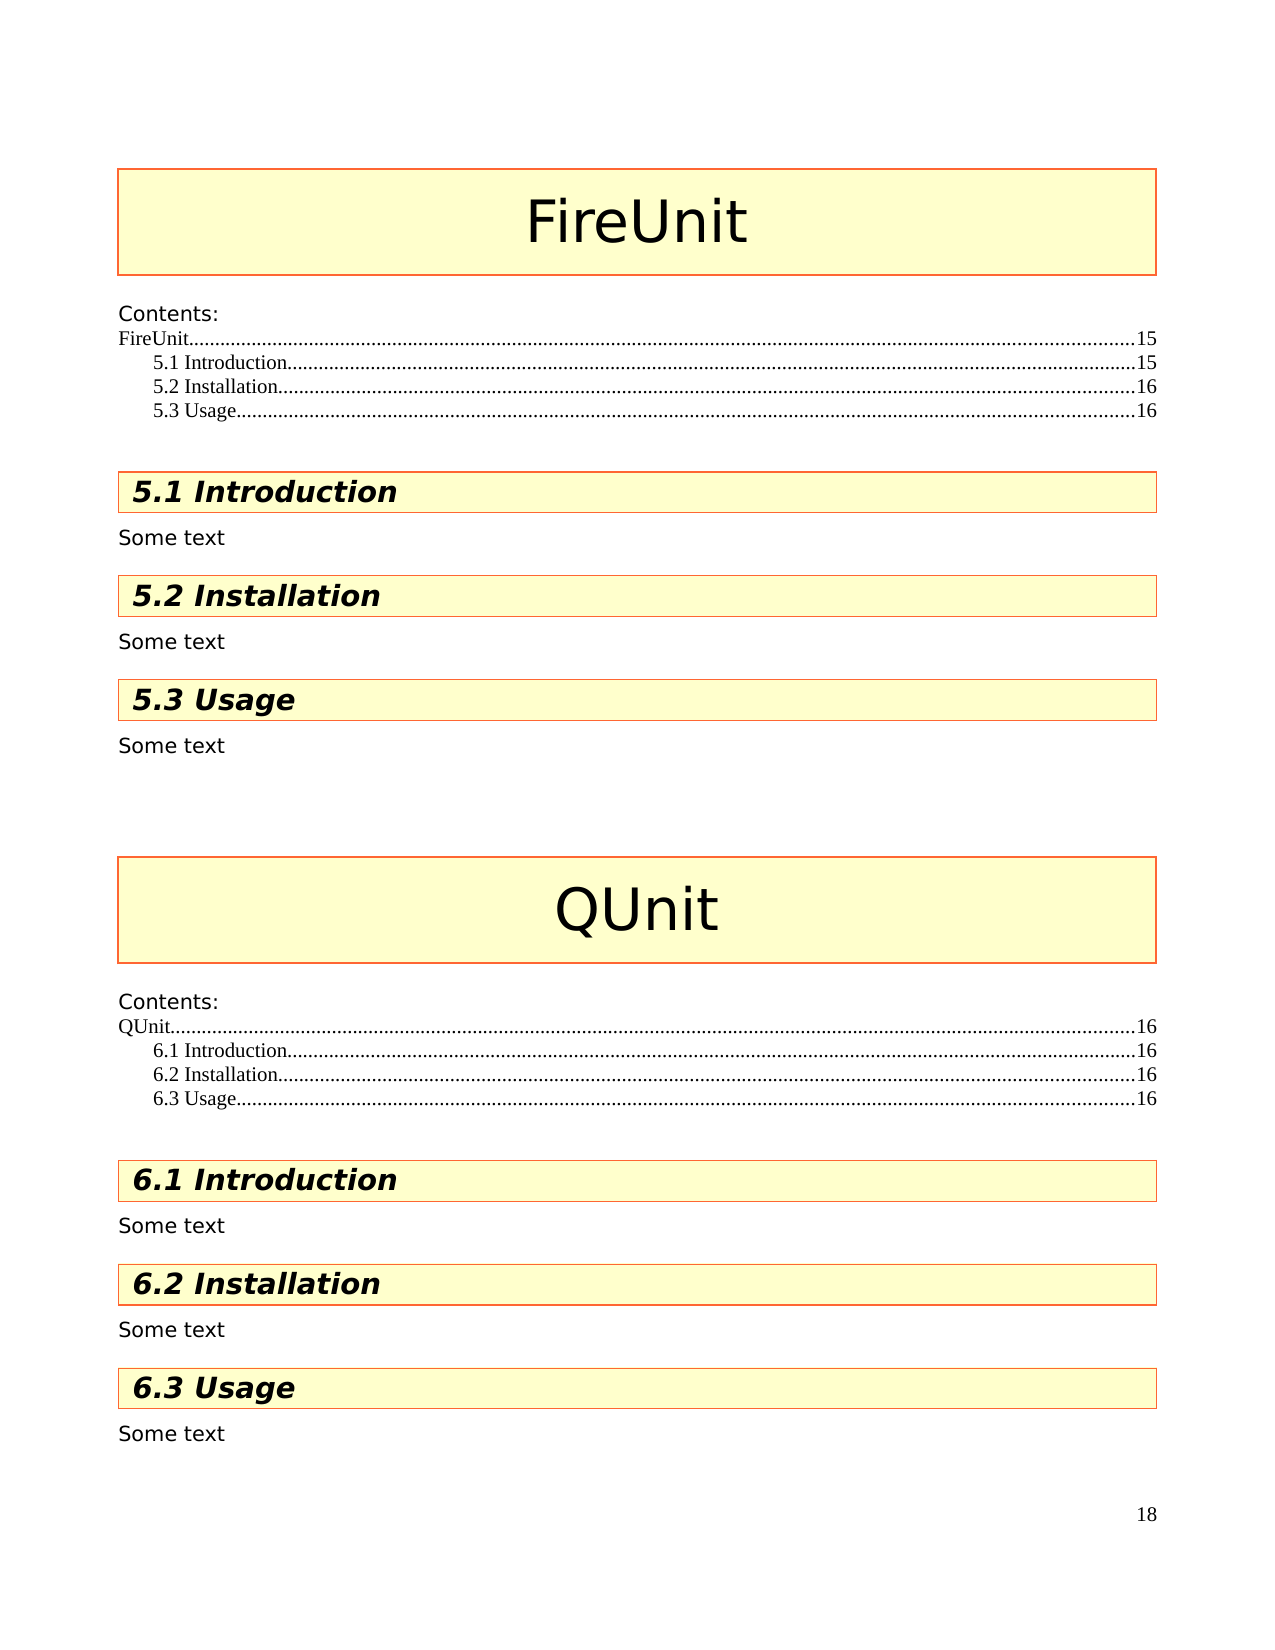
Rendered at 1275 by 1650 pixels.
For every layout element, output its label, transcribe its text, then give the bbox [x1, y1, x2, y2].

text 6.2 Installation 16 [148, 1062, 1157, 1086]
subtitle 5.3 Usage [119, 680, 1156, 720]
text Some text [118, 734, 1157, 758]
text Some text [118, 1422, 1157, 1446]
text Contents: [118, 302, 1157, 326]
subtitle 5.1 Introduction [119, 473, 1156, 512]
text FireUnit 15 [118, 326, 1157, 350]
text Some text [118, 630, 1157, 654]
text Contents: [118, 990, 1157, 1014]
text Some text [118, 1318, 1157, 1342]
text 6.3 Usage 16 [148, 1086, 1157, 1110]
text 5.2 Installation 16 [148, 374, 1157, 398]
text 5.1 Introduction 15 [148, 350, 1157, 374]
subtitle QUnit [119, 858, 1155, 962]
subtitle 5.2 Installation [119, 576, 1156, 616]
text Some text [118, 526, 1157, 550]
text Some text [118, 1214, 1157, 1238]
subtitle FireUnit [119, 170, 1155, 274]
subtitle 6.1 Introduction [119, 1161, 1156, 1201]
subtitle 6.3 Usage [119, 1369, 1156, 1408]
subtitle 6.2 Installation [119, 1265, 1156, 1304]
text 5.3 Usage 16 [148, 398, 1157, 422]
text 6.1 Introduction 16 [148, 1038, 1157, 1062]
text QUnit 16 [118, 1014, 1157, 1038]
